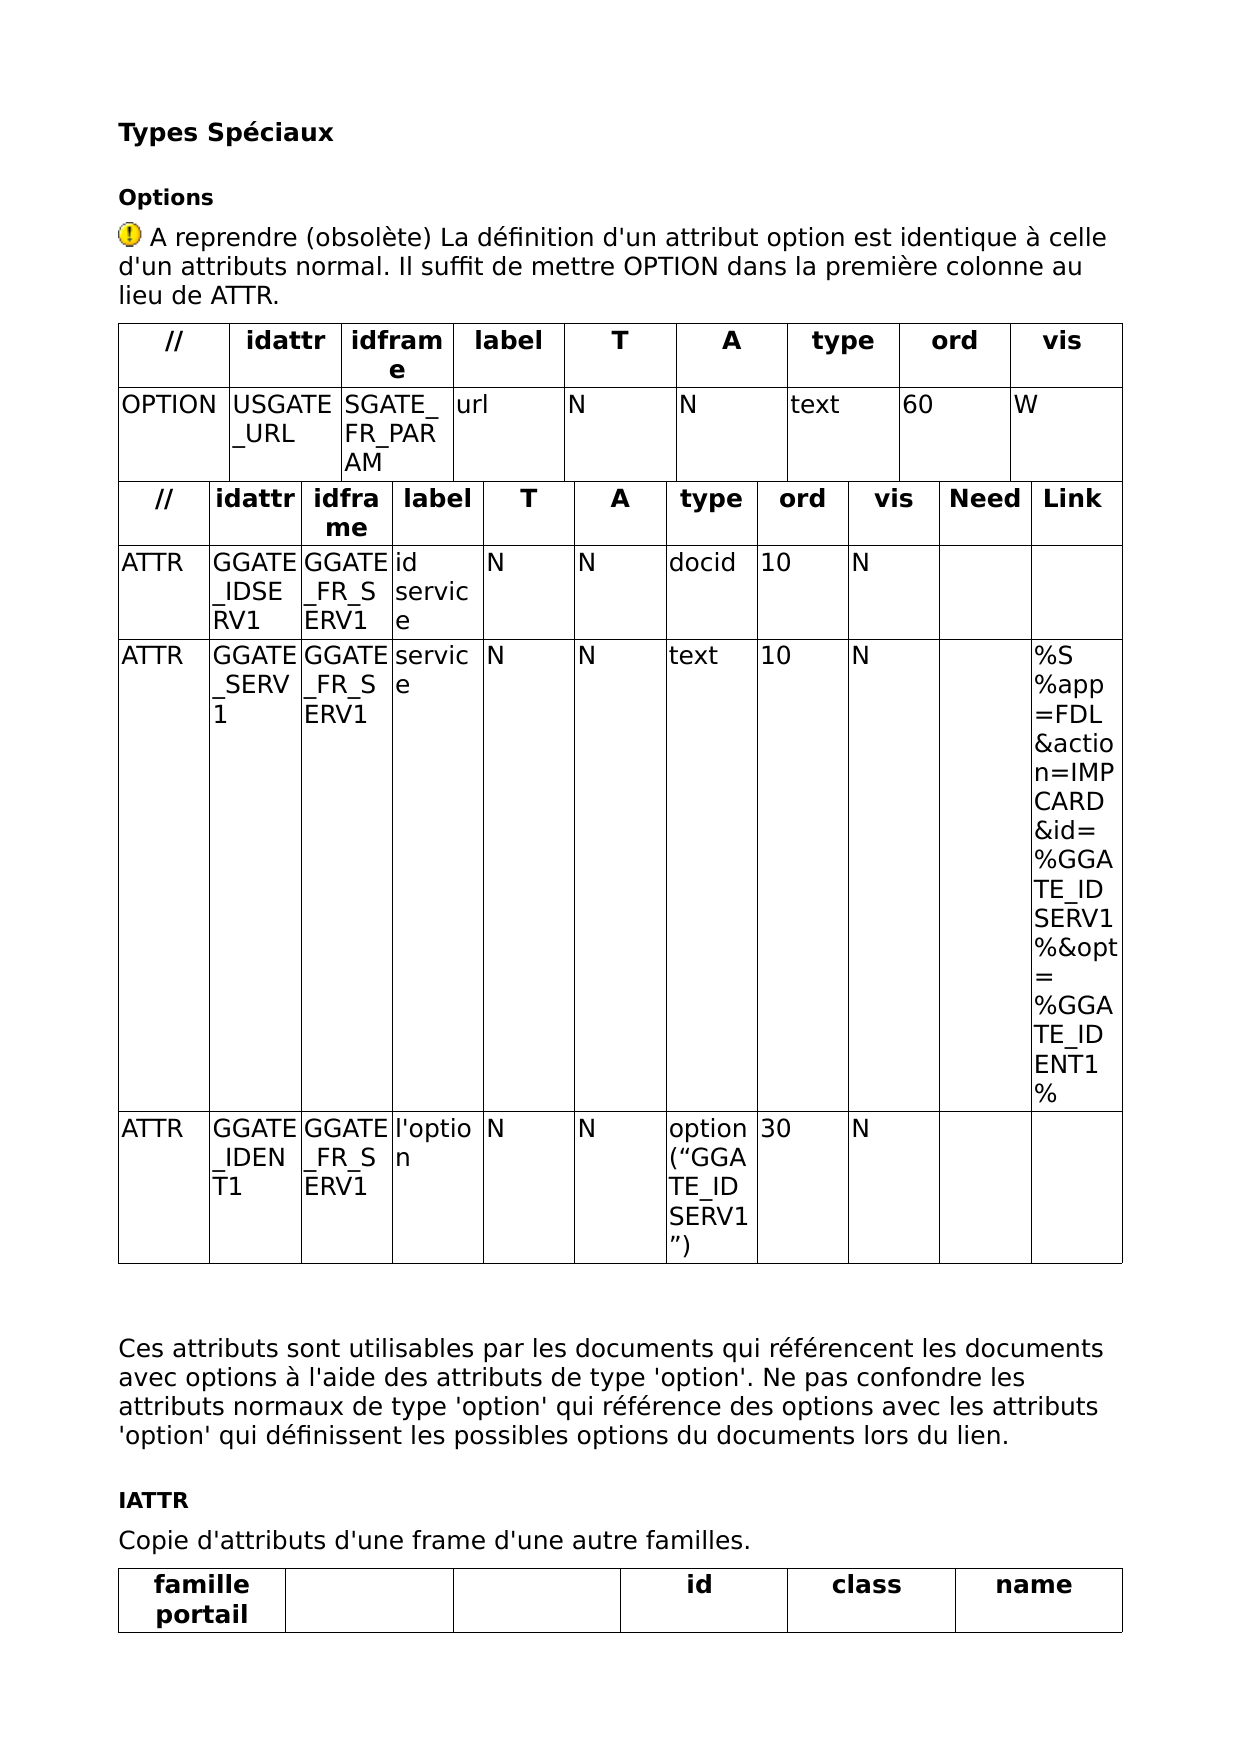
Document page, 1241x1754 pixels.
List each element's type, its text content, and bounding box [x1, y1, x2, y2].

table_cell SGATE_FR_PARAM [342, 388, 453, 481]
table_cell GGATE_FR_SERV1 [302, 1112, 392, 1263]
table_header vis [849, 482, 939, 545]
table_cell N [484, 640, 574, 1111]
table_cell GGATE_IDSERV1 [210, 546, 301, 638]
table_cell N [565, 388, 676, 481]
table_cell ATTR [119, 546, 209, 638]
table_header [286, 1569, 453, 1632]
table_cell l'option [393, 1112, 483, 1263]
table_cell 60 [900, 388, 1010, 481]
table_cell 30 [758, 1112, 848, 1263]
table_cell docid [667, 546, 757, 638]
table_cell option (“GGATE_IDSERV1”) [667, 1112, 757, 1263]
table_cell url [454, 388, 564, 481]
subtitle IATTR [118, 1488, 1122, 1513]
table_cell N [484, 1112, 574, 1263]
picture [118, 222, 142, 247]
table_cell text [667, 640, 757, 1111]
table_cell [940, 546, 1031, 638]
table_header idframe [342, 324, 453, 387]
table_cell N [849, 546, 939, 638]
table_cell ATTR [119, 640, 209, 1111]
table_cell N [575, 640, 666, 1111]
table_cell GGATE_FR_SERV1 [302, 546, 392, 638]
text Ces attributs sont utilisables par les documents qui référencent les documents avec options à l'aide des attributs de type 'option'. Ne pas confondre les attributs normaux de type 'option' qui référence des options avec les attributs 'option' qui définissent les possibles options du documents lors du lien. [118, 1334, 1122, 1451]
table_cell USGATE_URL [230, 388, 341, 481]
table_cell [940, 640, 1031, 1111]
text Copie d'attributs d'une frame d'une autre familles. [118, 1526, 1122, 1555]
text A reprendre (obsolète) La définition d'un attribut option est identique à celle d'un attributs normal. Il suffit de mettre OPTION dans la première colonne au lieu de ATTR. [118, 223, 1122, 311]
table_header [454, 1569, 620, 1632]
table_cell N [677, 388, 787, 481]
table_cell OPTION [119, 388, 229, 481]
table_header ord [900, 324, 1010, 387]
table_cell N [575, 1112, 666, 1263]
table_header label [454, 324, 564, 387]
table_cell 10 [758, 640, 848, 1111]
table_cell id service [393, 546, 483, 638]
table_header famille portail [119, 1569, 285, 1632]
table_cell W [1011, 388, 1122, 481]
table_cell GGATE_FR_SERV1 [302, 640, 392, 1111]
table_header class [788, 1569, 955, 1632]
table_cell N [849, 1112, 939, 1263]
subtitle Types Spéciaux [118, 118, 1122, 147]
table_cell ATTR [119, 1112, 209, 1263]
table_cell N [484, 546, 574, 638]
table_header idframe [302, 482, 392, 545]
table_cell [1032, 1112, 1122, 1263]
table_cell service [393, 640, 483, 1111]
table_cell GGATE_IDENT1 [210, 1112, 301, 1263]
table_header vis [1011, 324, 1122, 387]
table_header name [956, 1569, 1122, 1632]
table_header label [393, 482, 483, 545]
table_cell GGATE_SERV1 [210, 640, 301, 1111]
table_header Need [940, 482, 1031, 545]
table_cell [940, 1112, 1031, 1263]
table_header id [621, 1569, 787, 1632]
table_header // [119, 482, 209, 545]
table_header idattr [230, 324, 341, 387]
table_header // [119, 324, 229, 387]
table_cell N [849, 640, 939, 1111]
table_cell %S%app=FDL&action=IMPCARD&id=%GGATE_IDSERV1%&opt=%GGATE_IDENT1% [1032, 640, 1122, 1111]
table_header type [667, 482, 757, 545]
table_header T [565, 324, 676, 387]
table_header A [575, 482, 666, 545]
table_cell 10 [758, 546, 848, 638]
table_cell N [575, 546, 666, 638]
table_header T [484, 482, 574, 545]
table_cell text [788, 388, 899, 481]
table_header type [788, 324, 899, 387]
table_cell [1032, 546, 1122, 638]
table_header idattr [210, 482, 301, 545]
table_header A [677, 324, 787, 387]
table_header ord [758, 482, 848, 545]
subtitle Options [118, 185, 1122, 210]
table_header Link [1032, 482, 1122, 545]
